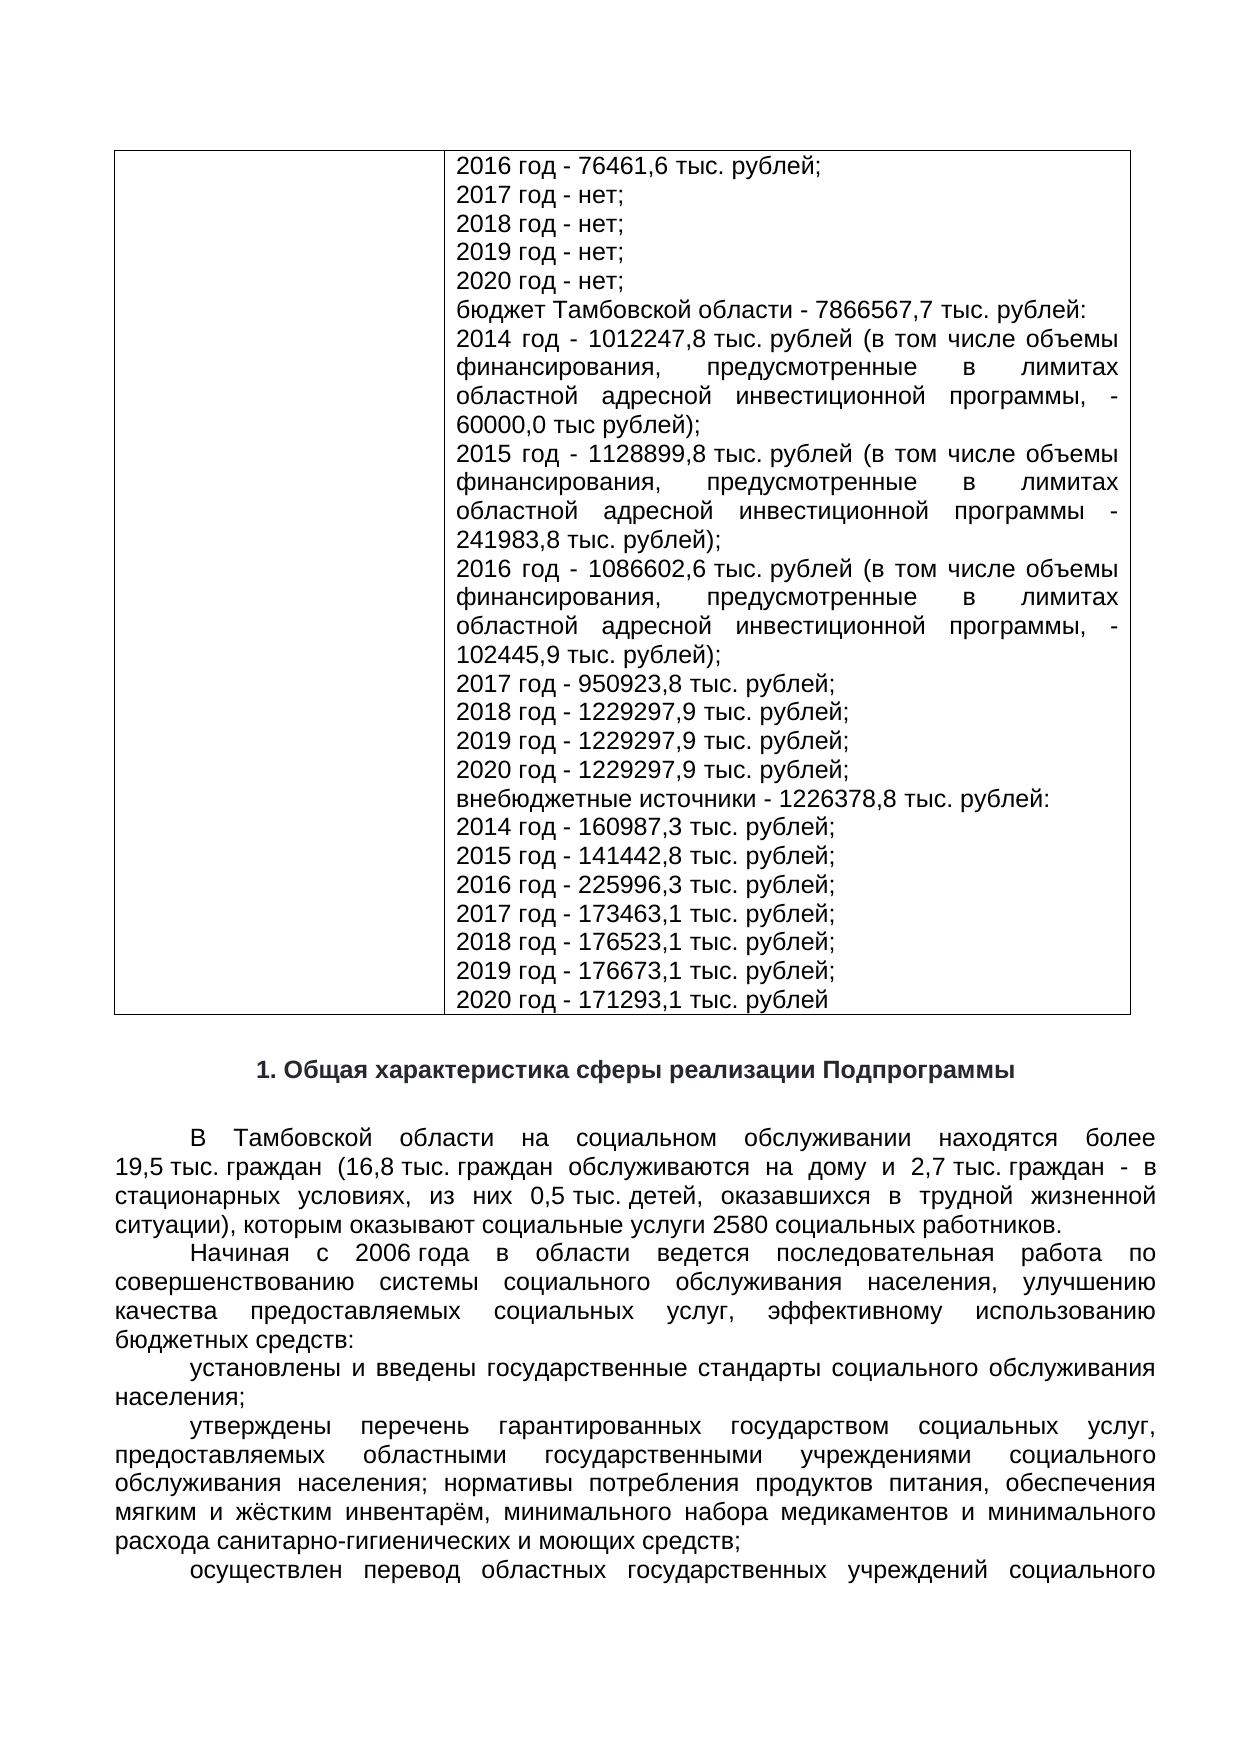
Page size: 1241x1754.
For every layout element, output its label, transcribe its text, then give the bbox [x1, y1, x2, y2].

text Начиная с 2006 года в области ведется последовательная работа по совершенствованию системы социального обслуживания населения, улучшению качества предоставляемых социальных услуг, эффективному использованию бюджетных средств: [114, 1238, 1157, 1353]
text осуществлен перевод областных государственных учреждений социального [114, 1554, 1157, 1583]
table_cell [115, 151, 444, 1013]
table_cell 2016 год - 76461,6 тыс. рублей; 2017 год - нет; 2018 год - нет; 2019 год - нет; 2020 год - нет; бюджет Тамбовской области - 7866567,7 тыс. рублей: 2014 год - 1012247,8 тыс. рублей (в том числе объемы финансирования, предусмотренные в лимитах областной адресной инвестиционной программы, - 60000,0 тыс рублей); 2015 год - 1128899,8 тыс. рублей (в том числе объемы финансирования, предусмотренные в лимитах областной адресной инвестиционной программы - 241983,8 тыс. рублей); 2016 год - 1086602,6 тыс. рублей (в том числе объемы финансирования, предусмотренные в лимитах областной адресной инвестиционной программы, - 102445,9 тыс. рублей); 2017 год - 950923,8 тыс. рублей; 2018 год - 1229297,9 тыс. рублей; 2019 год - 1229297,9 тыс. рублей; 2020 год - 1229297,9 тыс. рублей; внебюджетные источники - 1226378,8 тыс. рублей: 2014 год - 160987,3 тыс. рублей; 2015 год - 141442,8 тыс. рублей; 2016 год - 225996,3 тыс. рублей; 2017 год - 173463,1 тыс. рублей; 2018 год - 176523,1 тыс. рублей; 2019 год - 176673,1 тыс. рублей; 2020 год - 171293,1 тыс. рублей [445, 151, 1130, 1013]
text В Тамбовской области на социальном обслуживании находятся более 19,5 тыс. граждан (16,8 тыс. граждан обслуживаются на дому и 2,7 тыс. граждан - в стационарных условиях, из них 0,5 тыс. детей, оказавшихся в трудной жизненной ситуации), которым оказывают социальные услуги 2580 социальных работников. [114, 1123, 1157, 1238]
text установлены и введены государственные стандарты социального обслуживания населения; [114, 1353, 1157, 1411]
text утверждены перечень гарантированных государством социальных услуг, предоставляемых областными государственными учреждениями социального обслуживания населения; нормативы потребления продуктов питания, обеспечения мягким и жёстким инвентарём, минимального набора медикаментов и минимального расхода санитарно-гигиенических и моющих средств; [114, 1411, 1157, 1554]
subtitle 1. Общая характеристика сферы реализации Подпрограммы [114, 1054, 1157, 1083]
